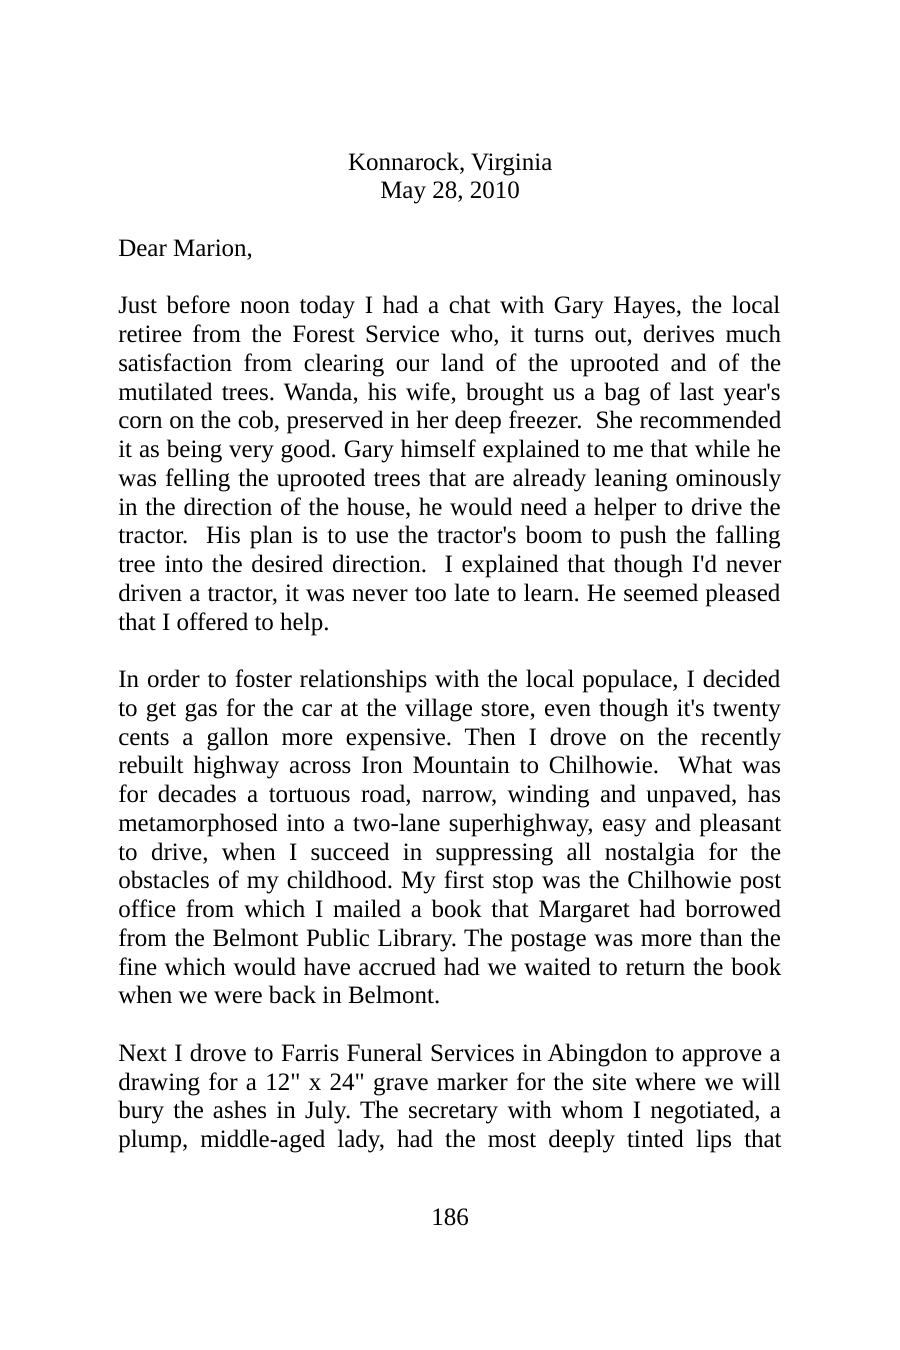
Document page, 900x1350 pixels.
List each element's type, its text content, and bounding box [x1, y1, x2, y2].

text Dear Marion, [118, 233, 782, 262]
text Next I drove to Farris Funeral Services in Abingdon to approve a drawing for a 12" x 24" grave marker for the site where we will bury the ashes in July. The secretary with whom I negotiated, a plump, middle-aged lady, had the most deeply tinted lips that [118, 1038, 782, 1153]
text May 28, 2010 [118, 176, 782, 204]
text Just before noon today I had a chat with Gary Hayes, the local retiree from the Forest Service who, it turns out, derives much satisfaction from clearing our land of the uprooted and of the mutilated trees. Wanda, his wife, brought us a bag of last year's corn on the cob, preserved in her deep freezer. She recommended it as being very good. Gary himself explained to me that while he was felling the uprooted trees that are already leaning ominously in the direction of the house, he would need a helper to drive the tractor. His plan is to use the tractor's boom to push the falling tree into the desired direction. I explained that though I'd never driven a tractor, it was never too late to learn. He seemed pleased that I offered to help. [118, 291, 782, 636]
text In order to foster relationships with the local populace, I decided to get gas for the car at the village store, even though it's twenty cents a gallon more expensive. Then I drove on the recently rebuilt highway across Iron Mountain to Chilhowie. What was for decades a tortuous road, narrow, winding and unpaved, has metamorphosed into a two-lane superhighway, easy and pleasant to drive, when I succeed in suppressing all nostalgia for the obstacles of my childhood. My first stop was the Chilhowie post office from which I mailed a book that Margaret had borrowed from the Belmont Public Library. The postage was more than the fine which would have accrued had we waited to return the book when we were back in Belmont. [118, 664, 782, 1009]
text Konnarock, Virginia [118, 147, 782, 176]
